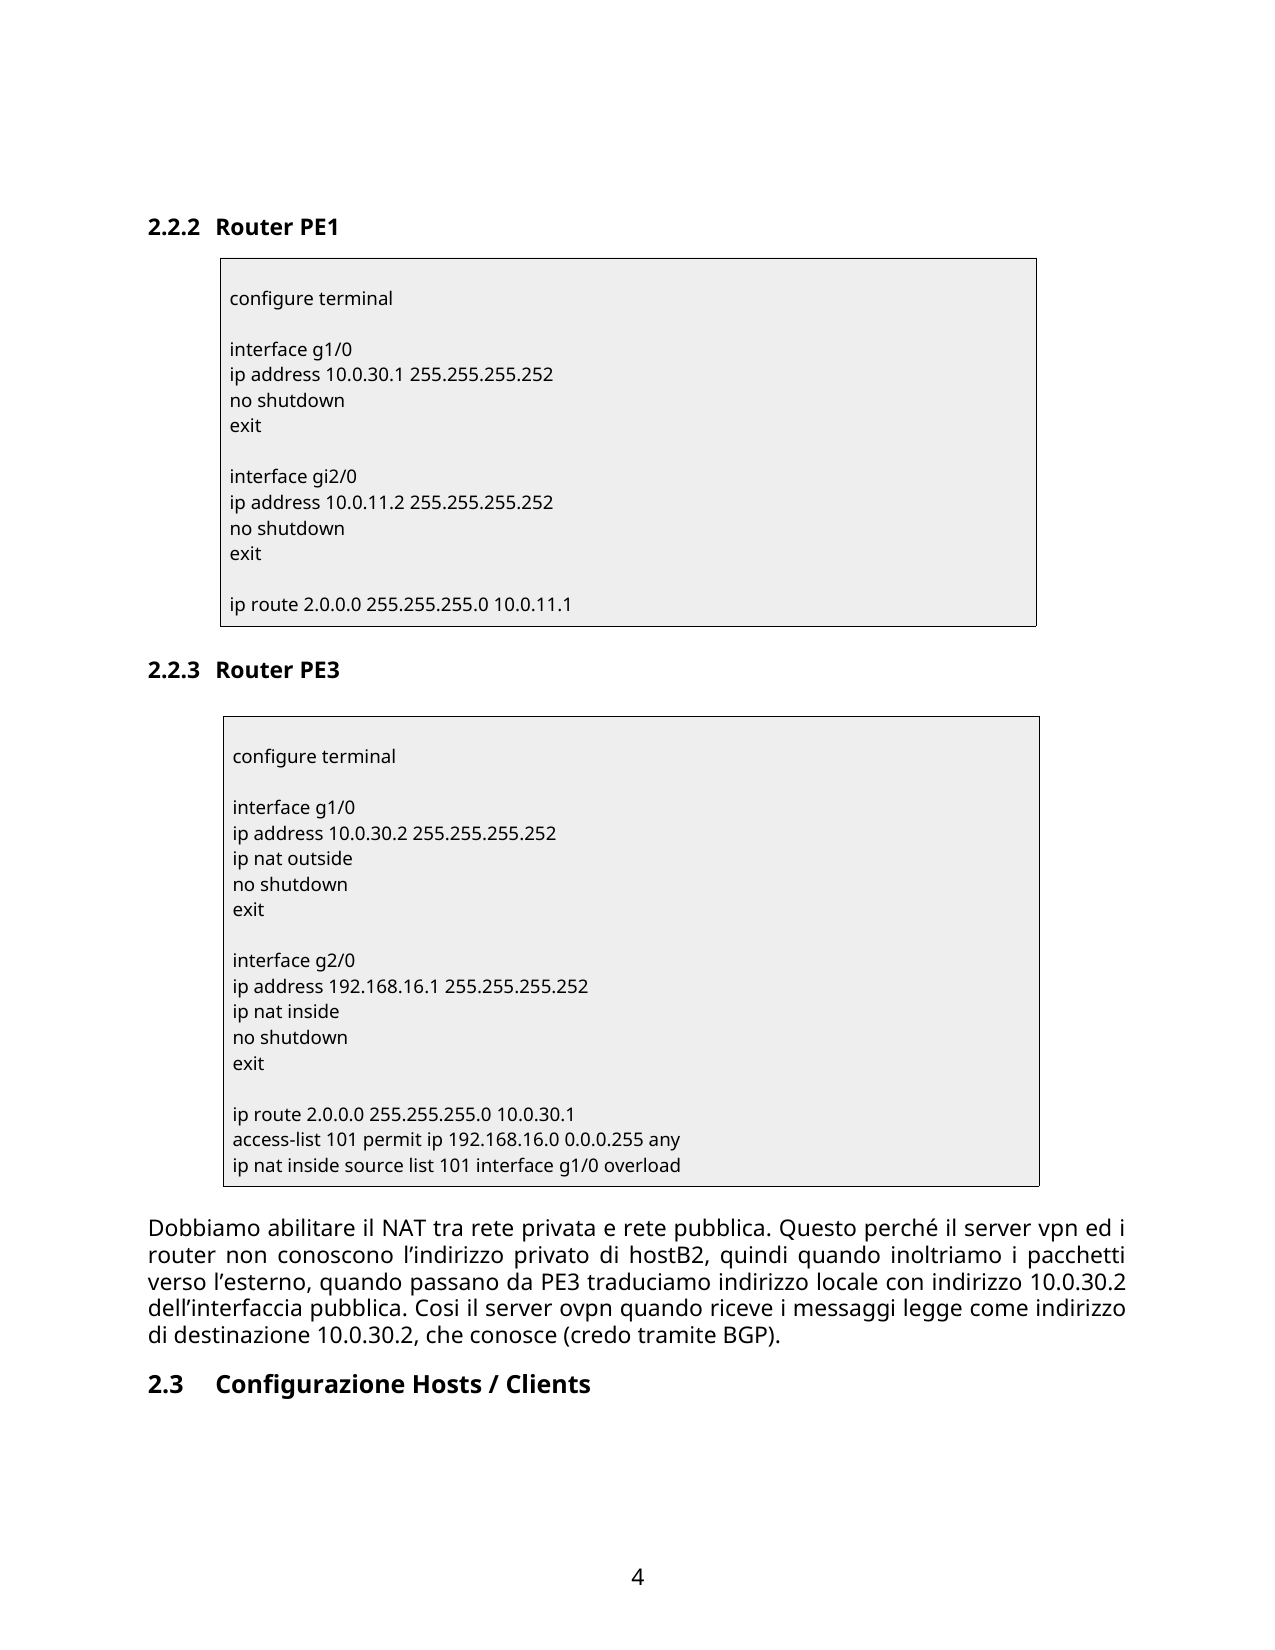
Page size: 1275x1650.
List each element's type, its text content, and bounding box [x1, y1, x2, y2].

text ip route 2.0.0.0 255.255.255.0 10.0.30.1 [232, 1101, 1030, 1126]
text no shutdown [232, 1024, 1030, 1050]
list ip address 10.0.30.1 255.255.255.252 [229, 362, 1027, 387]
text access-list 101 permit ip 192.168.16.0 0.0.0.255 any [232, 1126, 1030, 1152]
list interface g1/0 [229, 336, 1027, 362]
text configure terminal [232, 744, 1030, 769]
list no shutdown [229, 515, 1027, 540]
list exit [229, 413, 1027, 438]
text ip nat inside [232, 999, 1030, 1024]
list ip route 2.0.0.0 255.255.255.0 10.0.11.1 [229, 591, 1027, 617]
text exit [232, 897, 1030, 922]
subtitle Configurazione Hosts / Clients [148, 1371, 1127, 1399]
text ip nat outside [232, 846, 1030, 871]
text exit [232, 1050, 1030, 1075]
list no shutdown [229, 387, 1027, 413]
text interface g1/0 [232, 795, 1030, 820]
text no shutdown [232, 871, 1030, 897]
subtitle Router PE1 [148, 214, 1127, 240]
list ip address 10.0.11.2 255.255.255.252 [229, 489, 1027, 515]
list exit [229, 540, 1027, 566]
text ip nat inside source list 101 interface g1/0 overload [232, 1152, 1030, 1177]
text ip address 10.0.30.2 255.255.255.252 [232, 820, 1030, 846]
text ip address 192.168.16.1 255.255.255.252 [232, 973, 1030, 999]
subtitle Router PE3 [148, 261, 1127, 685]
list configure terminal [229, 285, 1027, 311]
text interface g2/0 [232, 948, 1030, 973]
text Dobbiamo abilitare il NAT tra rete privata e rete pubblica. Questo perché il server vpn ed i router non conoscono l’indirizzo privato di hostB2, quindi quando inoltriamo i pacchetti verso l’esterno, quando passano da PE3 traduciamo indirizzo locale con indirizzo 10.0.30.2 dell’interfaccia pubblica. Cosi il server ovpn quando riceve i messaggi legge come indirizzo di destinazione 10.0.30.2, che conosce (credo tramite BGP). [148, 704, 1127, 1350]
list interface gi2/0 [229, 464, 1027, 489]
